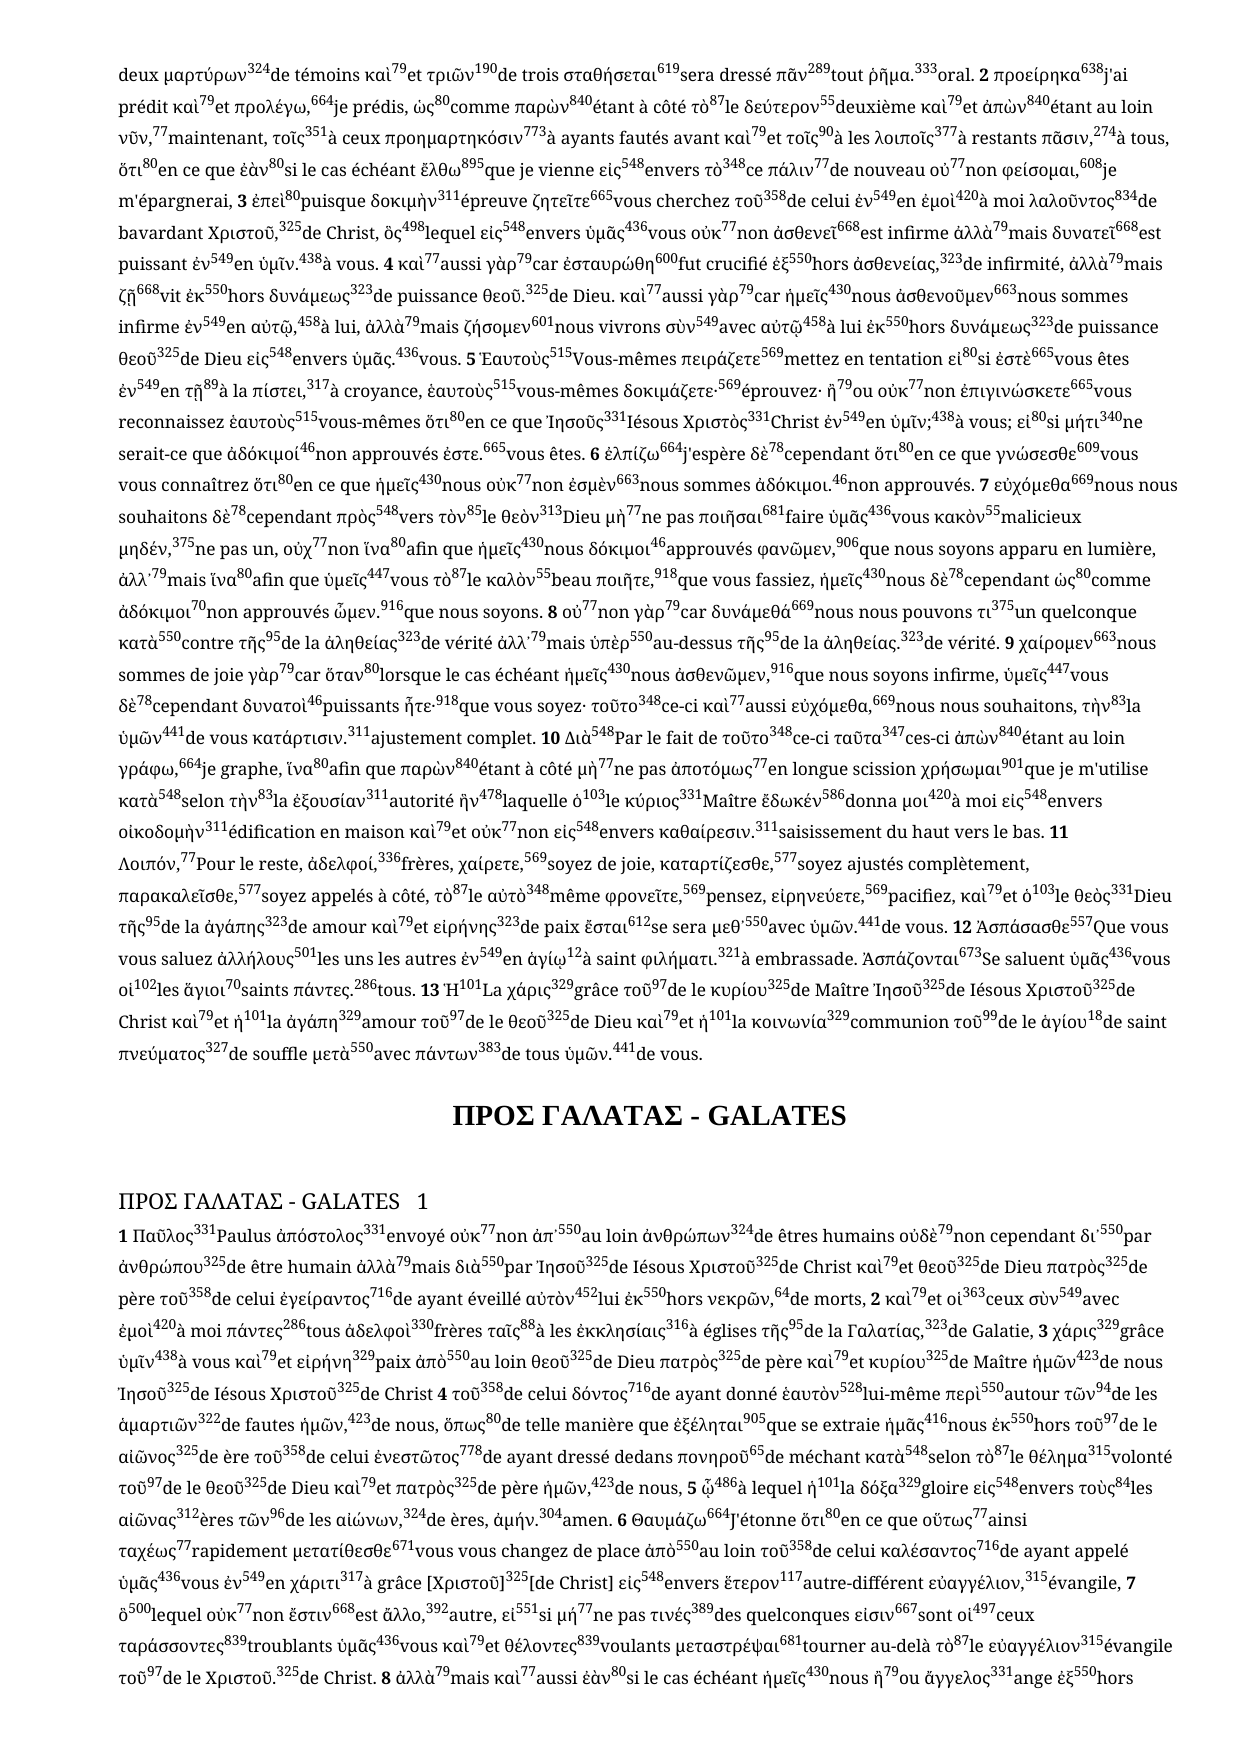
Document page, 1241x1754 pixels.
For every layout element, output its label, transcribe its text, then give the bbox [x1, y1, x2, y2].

text 1 Τρίτον55Troisième τοῦτο140ce-ci ἔρχομαι670je me viens πρὸς548vers ὑμᾶς·436vous· ἐπὶ550sur στόματος327de bouche δύο190de deux μαρτύρων324de témoins καὶ79et τριῶν190de trois σταθήσεται619sera dressé πᾶν289tout ῥῆμα.333oral. 2 προείρηκα638j'ai prédit καὶ79et προλέγω,664je prédis, ὡς80comme παρὼν840étant à côté τὸ87le δεύτερον55deuxième καὶ79et ἀπὼν840étant au loin νῦν,77maintenant, τοῖς351à ceux προημαρτηκόσιν773à ayants fautés avant καὶ79et τοῖς90à les λοιποῖς377à restants πᾶσιν,274à tous, ὅτι80en ce que ἐὰν80si le cas échéant ἔλθω895que je vienne εἰς548envers τὸ348ce πάλιν77de nouveau οὐ77non φείσομαι,608je m'épargnerai, 3 ἐπεὶ80puisque δοκιμὴν311épreuve ζητεῖτε665vous cherchez τοῦ358de celui ἐν549en ἐμοὶ420à moi λαλοῦντος834de bavardant Χριστοῦ,325de Christ, ὃς498lequel εἰς548envers ὑμᾶς436vous οὐκ77non ἀσθενεῖ668est infirme ἀλλὰ79mais δυνατεῖ668est puissant ἐν549en ὑμῖν.438à vous. 4 καὶ77aussi γὰρ79car ἐσταυρώθη600fut crucifié ἐξ550hors ἀσθενείας,323de infirmité, ἀλλὰ79mais ζῇ668vit ἐκ550hors δυνάμεως323de puissance θεοῦ.325de Dieu. καὶ77aussi γὰρ79car ἡμεῖς430nous ἀσθενοῦμεν663nous sommes infirme ἐν549en αὐτῷ,458à lui, ἀλλὰ79mais ζήσομεν601nous vivrons σὺν549avec αὐτῷ458à lui ἐκ550hors δυνάμεως323de puissance θεοῦ325de Dieu εἰς548envers ὑμᾶς.436vous. 5 Ἑαυτοὺς515Vous-mêmes πειράζετε569mettez en tentation εἰ80si ἐστὲ665vous êtes ἐν549en τῇ89à la πίστει,317à croyance, ἑαυτοὺς515vous-mêmes δοκιμάζετε·569éprouvez· ἢ79ou οὐκ77non ἐπιγινώσκετε665vous reconnaissez ἑαυτοὺς515vous-mêmes ὅτι80en ce que Ἰησοῦς331Iésous Χριστὸς331Christ ἐν549en ὑμῖν;438à vous; εἰ80si μήτι340ne serait-ce que ἀδόκιμοί46non approuvés ἐστε.665vous êtes. 6 ἐλπίζω664j'espère δὲ78cependant ὅτι80en ce que γνώσεσθε609vous vous connaîtrez ὅτι80en ce que ἡμεῖς430nous οὐκ77non ἐσμὲν663nous sommes ἀδόκιμοι.46non approuvés. 7 εὐχόμεθα669nous nous souhaitons δὲ78cependant πρὸς548vers τὸν85le θεὸν313Dieu μὴ77ne pas ποιῆσαι681faire ὑμᾶς436vous κακὸν55malicieux μηδέν,375ne pas un, οὐχ77non ἵνα80afin que ἡμεῖς430nous δόκιμοι46approuvés φανῶμεν,906que nous soyons apparu en lumière, ἀλλ᾽79mais ἵνα80afin que ὑμεῖς447vous τὸ87le καλὸν55beau ποιῆτε,918que vous fassiez, ἡμεῖς430nous δὲ78cependant ὡς80comme ἀδόκιμοι70non approuvés ὦμεν.916que nous soyons. 8 οὐ77non γὰρ79car δυνάμεθά669nous nous pouvons τι375un quelconque κατὰ550contre τῆς95de la ἀληθείας323de vérité ἀλλ᾽79mais ὑπὲρ550au-dessus τῆς95de la ἀληθείας.323de vérité. 9 χαίρομεν663nous sommes de joie γὰρ79car ὅταν80lorsque le cas échéant ἡμεῖς430nous ἀσθενῶμεν,916que nous soyons infirme, ὑμεῖς447vous δὲ78cependant δυνατοὶ46puissants ἦτε·918que vous soyez· τοῦτο348ce-ci καὶ77aussi εὐχόμεθα,669nous nous souhaitons, τὴν83la ὑμῶν441de vous κατάρτισιν.311ajustement complet. 10 Διὰ548Par le fait de τοῦτο348ce-ci ταῦτα347ces-ci ἀπὼν840étant au loin γράφω,664je graphe, ἵνα80afin que παρὼν840étant à côté μὴ77ne pas ἀποτόμως77en longue scission χρήσωμαι901que je m'utilise κατὰ548selon τὴν83la ἐξουσίαν311autorité ἣν478laquelle ὁ103le κύριος331Maître ἔδωκέν586donna μοι420à moi εἰς548envers οἰκοδομὴν311édification en maison καὶ79et οὐκ77non εἰς548envers καθαίρεσιν.311saisissement du haut vers le bas. 11 Λοιπόν,77Pour le reste, ἀδελφοί,336frères, χαίρετε,569soyez de joie, καταρτίζεσθε,577soyez ajustés complètement, παρακαλεῖσθε,577soyez appelés à côté, τὸ87le αὐτὸ348même φρονεῖτε,569pensez, εἰρηνεύετε,569pacifiez, καὶ79et ὁ103le θεὸς331Dieu τῆς95de la ἀγάπης323de amour καὶ79et εἰρήνης323de paix ἔσται612se sera μεθ᾽550avec ὑμῶν.441de vous. 12 Ἀσπάσασθε557Que vous vous saluez ἀλλήλους501les uns les autres ἐν549en ἁγίῳ12à saint φιλήματι.321à embrassade. Ἀσπάζονται673Se saluent ὑμᾶς436vous οἱ102les ἅγιοι70saints πάντες.286tous. 13 Ἡ101La χάρις329grâce τοῦ97de le κυρίου325de Maître Ἰησοῦ325de Iésous Χριστοῦ325de Christ καὶ79et ἡ101la ἀγάπη329amour τοῦ97de le θεοῦ325de Dieu καὶ79et ἡ101la κοινωνία329communion τοῦ99de le ἁγίου18de saint πνεύματος327de souffle μετὰ550avec πάντων383de tous ὑμῶν.441de vous. [118, 59, 1181, 1065]
subtitle ΠΡΟΣ ΓΑΛΑΤΑΣ - GALATES [118, 1098, 1181, 1132]
text 1 Παῦλος331Paulus ἀπόστολος331envoyé οὐκ77non ἀπ᾽550au loin ἀνθρώπων324de êtres humains οὐδὲ79non cependant δι᾽550par ἀνθρώπου325de être humain ἀλλὰ79mais διὰ550par Ἰησοῦ325de Iésous Χριστοῦ325de Christ καὶ79et θεοῦ325de Dieu πατρὸς325de père τοῦ358de celui ἐγείραντος716de ayant éveillé αὐτὸν452lui ἐκ550hors νεκρῶν,64de morts, 2 καὶ79et οἱ363ceux σὺν549avec ἐμοὶ420à moi πάντες286tous ἀδελφοὶ330frères ταῖς88à les ἐκκλησίαις316à églises τῆς95de la Γαλατίας,323de Galatie, 3 χάρις329grâce ὑμῖν438à vous καὶ79et εἰρήνη329paix ἀπὸ550au loin θεοῦ325de Dieu πατρὸς325de père καὶ79et κυρίου325de Maître ἡμῶν423de nous Ἰησοῦ325de Iésous Χριστοῦ325de Christ 4 τοῦ358de celui δόντος716de ayant donné ἑαυτὸν528lui-même περὶ550autour τῶν94de les ἁμαρτιῶν322de fautes ἡμῶν,423de nous, ὅπως80de telle manière que ἐξέληται905que se extraie ἡμᾶς416nous ἐκ550hors τοῦ97de le αἰῶνος325de ère τοῦ358de celui ἐνεστῶτος778de ayant dressé dedans πονηροῦ65de méchant κατὰ548selon τὸ87le θέλημα315volonté τοῦ97de le θεοῦ325de Dieu καὶ79et πατρὸς325de père ἡμῶν,423de nous, 5 ᾧ486à lequel ἡ101la δόξα329gloire εἰς548envers τοὺς84les αἰῶνας312ères τῶν96de les αἰώνων,324de ères, ἀμήν.304amen. 6 Θαυμάζω664J'étonne ὅτι80en ce que οὕτως77ainsi ταχέως77rapidement μετατίθεσθε671vous vous changez de place ἀπὸ550au loin τοῦ358de celui καλέσαντος716de ayant appelé ὑμᾶς436vous ἐν549en χάριτι317à grâce [Χριστοῦ]325[de Christ] εἰς548envers ἕτερον117autre-différent εὐαγγέλιον,315évangile, 7 ὃ500lequel οὐκ77non ἔστιν668est ἄλλο,392autre, εἰ551si μή77ne pas τινές389des quelconques εἰσιν667sont οἱ497ceux ταράσσοντες839troublants ὑμᾶς436vous καὶ79et θέλοντες839voulants μεταστρέψαι681tourner au-delà τὸ87le εὐαγγέλιον315évangile τοῦ97de le Χριστοῦ.325de Christ. 8 ἀλλὰ79mais καὶ77aussi ἐὰν80si le cas échéant ἡμεῖς430nous ἢ79ou ἄγγελος331ange ἐξ550hors οὐρανοῦ325de ciel εὐαγγελίζηται927que se évangélise [ὑμῖν]438[à vous] παρ᾽548à côté ὃ482lequel εὐηγγελισάμεθα587nous nous évangélisâmes ὑμῖν,438à vous, ἀνάθεμα333anathème ἔστω.572soit. 9 ὡς80comme προειρήκαμεν637nous avons prédit καὶ77aussi ἄρτι77à l'instant πάλιν77de nouveau λέγω·664je dis· εἴ80si τις390un quelconque ὑμᾶς436vous εὐαγγελίζεται674se évangélise παρ᾽548à côté ὃ482lequel παρελάβετε,583vous prîtes à côté, ἀνάθεμα333anathème ἔστω.572soit. 10 Ἄρτι77À l'instant γὰρ79car ἀνθρώπους312êtres humains πείθω664je persuade ἢ79ou τὸν85le θεόν;313Dieu; ἢ79ou ζητῶ664je cherche ἀνθρώποις318à êtres humains ἀρέσκειν;689plaire; εἰ80si ἔτι77encore ἀνθρώποις318à êtres humains ἤρεσκον,621je plaisais, Χριστοῦ325de Christ δοῦλος331mâle esclave οὐκ77non ἂν340le cas échéant ἤμην.627je m'étais. 11 Γνωρίζω664Je fais connaître γὰρ79car ὑμῖν,438à vous, ἀδελφοί,336frères, τὸ87le εὐαγγέλιον315évangile τὸ348ce εὐαγγελισθὲν746ayant été évangélisé ὑπ᾽550sous ἐμοῦ424de moi ὅτι80en ce que οὐκ77non ἔστιν668est κατὰ548selon ἄνθρωπον·313être humain· 12 οὐδὲ79non cependant γὰρ79car ἐγὼ431moi παρὰ550à côté ἀνθρώπου325de être humain παρέλαβον582je pris à côté αὐτὸ454lui οὔτε79ni ἐδιδάχθην,596je fus enseigné, ἀλλὰ79mais δι᾽550par ἀποκαλύψεως323de découverte Ἰησοῦ325de Iésous Χριστοῦ.325de Christ. 13 Ἠκούσατε583Vous écoutâtes γὰρ79car τὴν83la ἐμὴν216mienne ἀναστροφήν311retournement de bas en haut ποτε77à un moment ἐν549en τῷ91à le Ἰουδαϊσμῷ,319à Ioudaisme, ὅτι80en ce que καθ᾽548selon ὑπερβολὴν311hyperbole ἐδίωκον621je poursuivais τὴν83la ἐκκλησίαν311église τοῦ97de le θεοῦ325de Dieu καὶ79et ἐπόρθουν621je ravageais αὐτήν,450elle, 14 καὶ79et προέκοπτον621je progressais ἐν549en τῷ91à le Ἰουδαϊσμῷ319à Ioudaisme ὑπὲρ548au-dessus πολλοὺς268nombreux συνηλικιώτας312âges communs ἐν549en τῷ93à le γένει321à genre μου,424de moi, περισσοτέρως77plus surabondamment ζηλωτὴς331zélote ὑπάρχων840subsistant τῶν94de les πατρικῶν62de paternelles μου424de moi παραδόσεων.322de transmissions. 15 Ὅτε80Lorsque δὲ78cependant εὐδόκησεν586estima en bien [ὁ364[celui θεὸς]331Dieu] ὁ103le ἀφορίσας721ayant délimité με417moi ἐκ550hors κοιλίας323de cavité ventrale μητρός323de mère μου424de moi καὶ79et καλέσας721ayant appelé διὰ550par τῆς95de la χάριτος323de grâce αὐτοῦ464de lui 16 ἀποκαλύψαι681découvrir τὸν85le υἱὸν313fils αὐτοῦ464de lui ἐν549en ἐμοί,420à moi, ἵνα80afin que εὐαγγελίζωμαι923que je m'évangélise αὐτὸν452lui ἐν549en τοῖς92à les ἔθνεσιν,320à ethnies, εὐθέως77directement οὐ77non προσανεθέμην588je me posai haut auprès σαρκὶ317à chair καὶ79et αἵματι321à sang 17 οὐδὲ79non cependant ἀνῆλθον582je vins de bas en haut εἰς548envers Ἱεροσόλυμα314Ierosolymas πρὸς548vers τοὺς84les πρὸ550d'avant ἐμοῦ424de moi ἀποστόλους,312envoyés, ἀλλ᾽79mais ἀπῆλθον582j'éloignai εἰς548envers Ἀραβίαν311Arabie καὶ79et πάλιν77de nouveau ὑπέστρεψα582je retournai en arrière εἰς548envers Δαμασκόν.311Damas. 18 Ἔπειτα77Ensuite μετὰ548après ἔτη314ans τρία180trois ἀνῆλθον582je vins de bas en haut εἰς548envers Ἱεροσόλυμα314Ierosolymas ἱστορῆσαι681enquêter Κηφᾶν313Képhas καὶ79et ἐπέμεινα582je restai sur πρὸς548vers αὐτὸν452lui ἡμέρας310journées δεκαπέντε,176quinze, 19 ἕτερον373autre-différent δὲ78cependant τῶν96de les ἀποστόλων324de envoyés οὐκ77non εἶδον582je vis εἰ551si μὴ77ne pas Ἰάκωβον313Iakobos τὸν85le ἀδελφὸν313frère τοῦ97de le κυρίου.325de Maître. 20 ἃ481lesquels δὲ78cependant γράφω664je graphe ὑμῖν,438à vous, ἰδοὺ306voici ἐνώπιον552en devant τοῦ97de le θεοῦ325de Dieu ὅτι80en ce que οὐ77non ψεύδομαι.670je me mens. 21 Ἔπειτα77Ensuite ἦλθον582je vins εἰς548envers τὰ86les κλίματα314climats τῆς95de la Συρίας323de Syrie καὶ79et τῆς95de la Κιλικίας·323de Cilicie· 22 ἤμην627je m'étais δὲ78cependant ἀγνοούμενος891étant méconnu τῷ93à le προσώπῳ321à face ταῖς88à les ἐκκλησίαις316à églises τῆς95de la Ἰουδαίας323de Ioudaia ταῖς349à celles ἐν549en Χριστῷ.319à Christ. 23 μόνον77seulement δὲ78cependant ἀκούοντες839écoutants ἦσαν624étaient ὅτι80en ce que ὁ364celui διώκων840poursuivant ἡμᾶς416nous ποτε77à un moment νῦν77maintenant εὐαγγελίζεται674se évangélise τὴν83la πίστιν311croyance ἥν478laquelle ποτε77à un moment ἐπόρθει,625ravageait, 24 καὶ79et ἐδόξαζον624glorifiaient ἐν549en ἐμοὶ420à moi τὸν85le θεόν.313Dieu. [118, 1220, 1181, 1689]
text ΠΡΟΣ ΓΑΛΑΤΑΣ - GALATES 1 [118, 1186, 1181, 1216]
